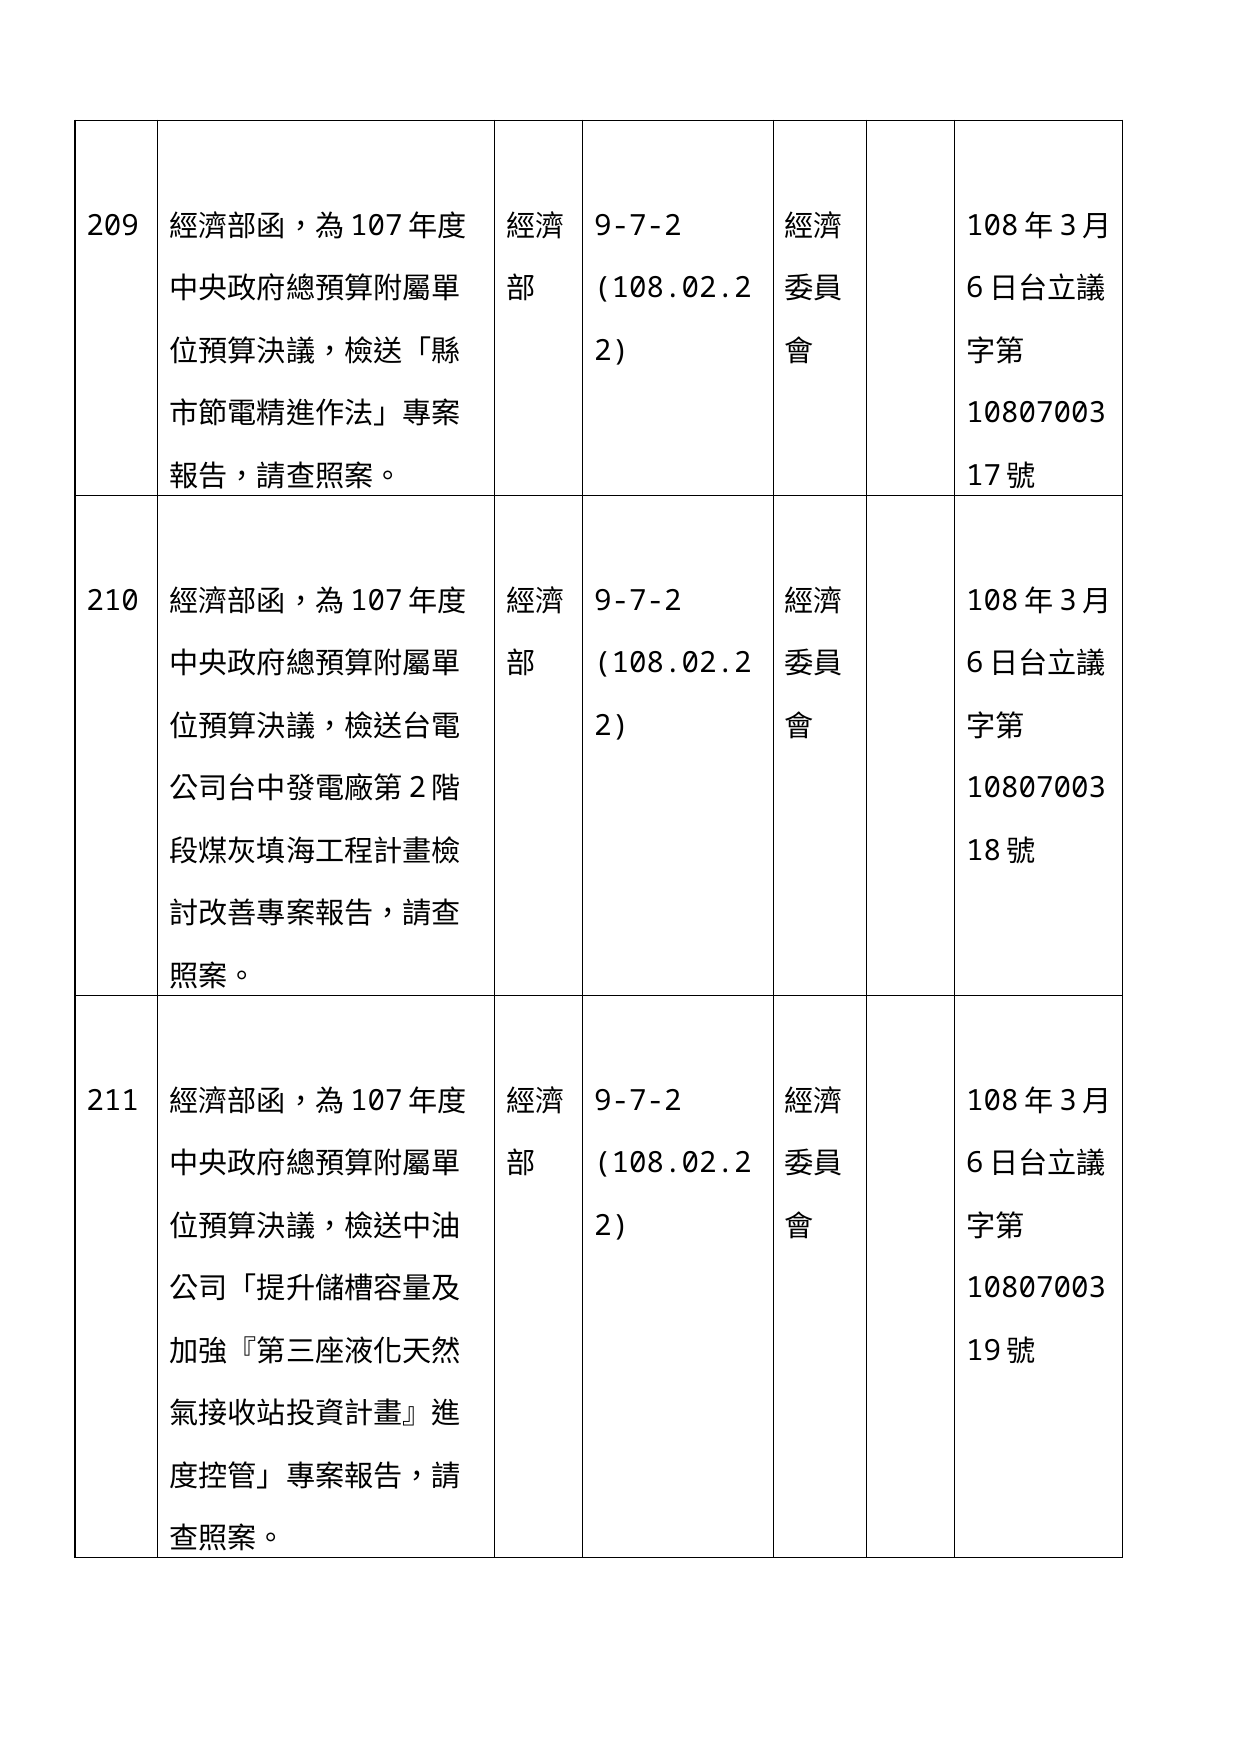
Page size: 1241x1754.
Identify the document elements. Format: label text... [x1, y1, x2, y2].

table_cell 經濟部函，為107年度中央政府總預算附屬單位預算決議，檢送台電公司台中發電廠第2階段煤灰填海工程計畫檢討改善專案報告，請查照案。 [158, 496, 494, 994]
table_cell 9-7-2 (108.02.22) [583, 121, 773, 494]
table_cell 經濟委員會 [774, 996, 866, 1557]
table_cell [867, 496, 954, 994]
table_cell 經濟部函，為107年度中央政府總預算附屬單位預算決議，檢送中油公司「提升儲槽容量及加強『第三座液化天然氣接收站投資計畫』進度控管」專案報告，請查照案。 [158, 996, 494, 1557]
table_cell 108年3月6日台立議字第1080700317號 [955, 121, 1122, 494]
table_cell 210 [76, 496, 157, 994]
table_cell 108年3月6日台立議字第1080700318號 [955, 496, 1122, 994]
table_cell 經濟委員會 [774, 496, 866, 994]
table_cell [867, 121, 954, 494]
table_cell 209 [76, 121, 157, 494]
table_cell 經濟部函，為107年度中央政府總預算附屬單位預算決議，檢送「縣市節電精進作法」專案報告，請查照案。 [158, 121, 494, 494]
table_cell 9-7-2 (108.02.22) [583, 496, 773, 994]
table_cell 108年3月6日台立議字第1080700319號 [955, 996, 1122, 1557]
table_cell 211 [76, 996, 157, 1557]
table_cell 經濟部 [495, 121, 582, 494]
table_cell [867, 996, 954, 1557]
table_cell 經濟委員會 [774, 121, 866, 494]
table_cell 經濟部 [495, 996, 582, 1557]
table_cell 經濟部 [495, 496, 582, 994]
table_cell 9-7-2 (108.02.22) [583, 996, 773, 1557]
